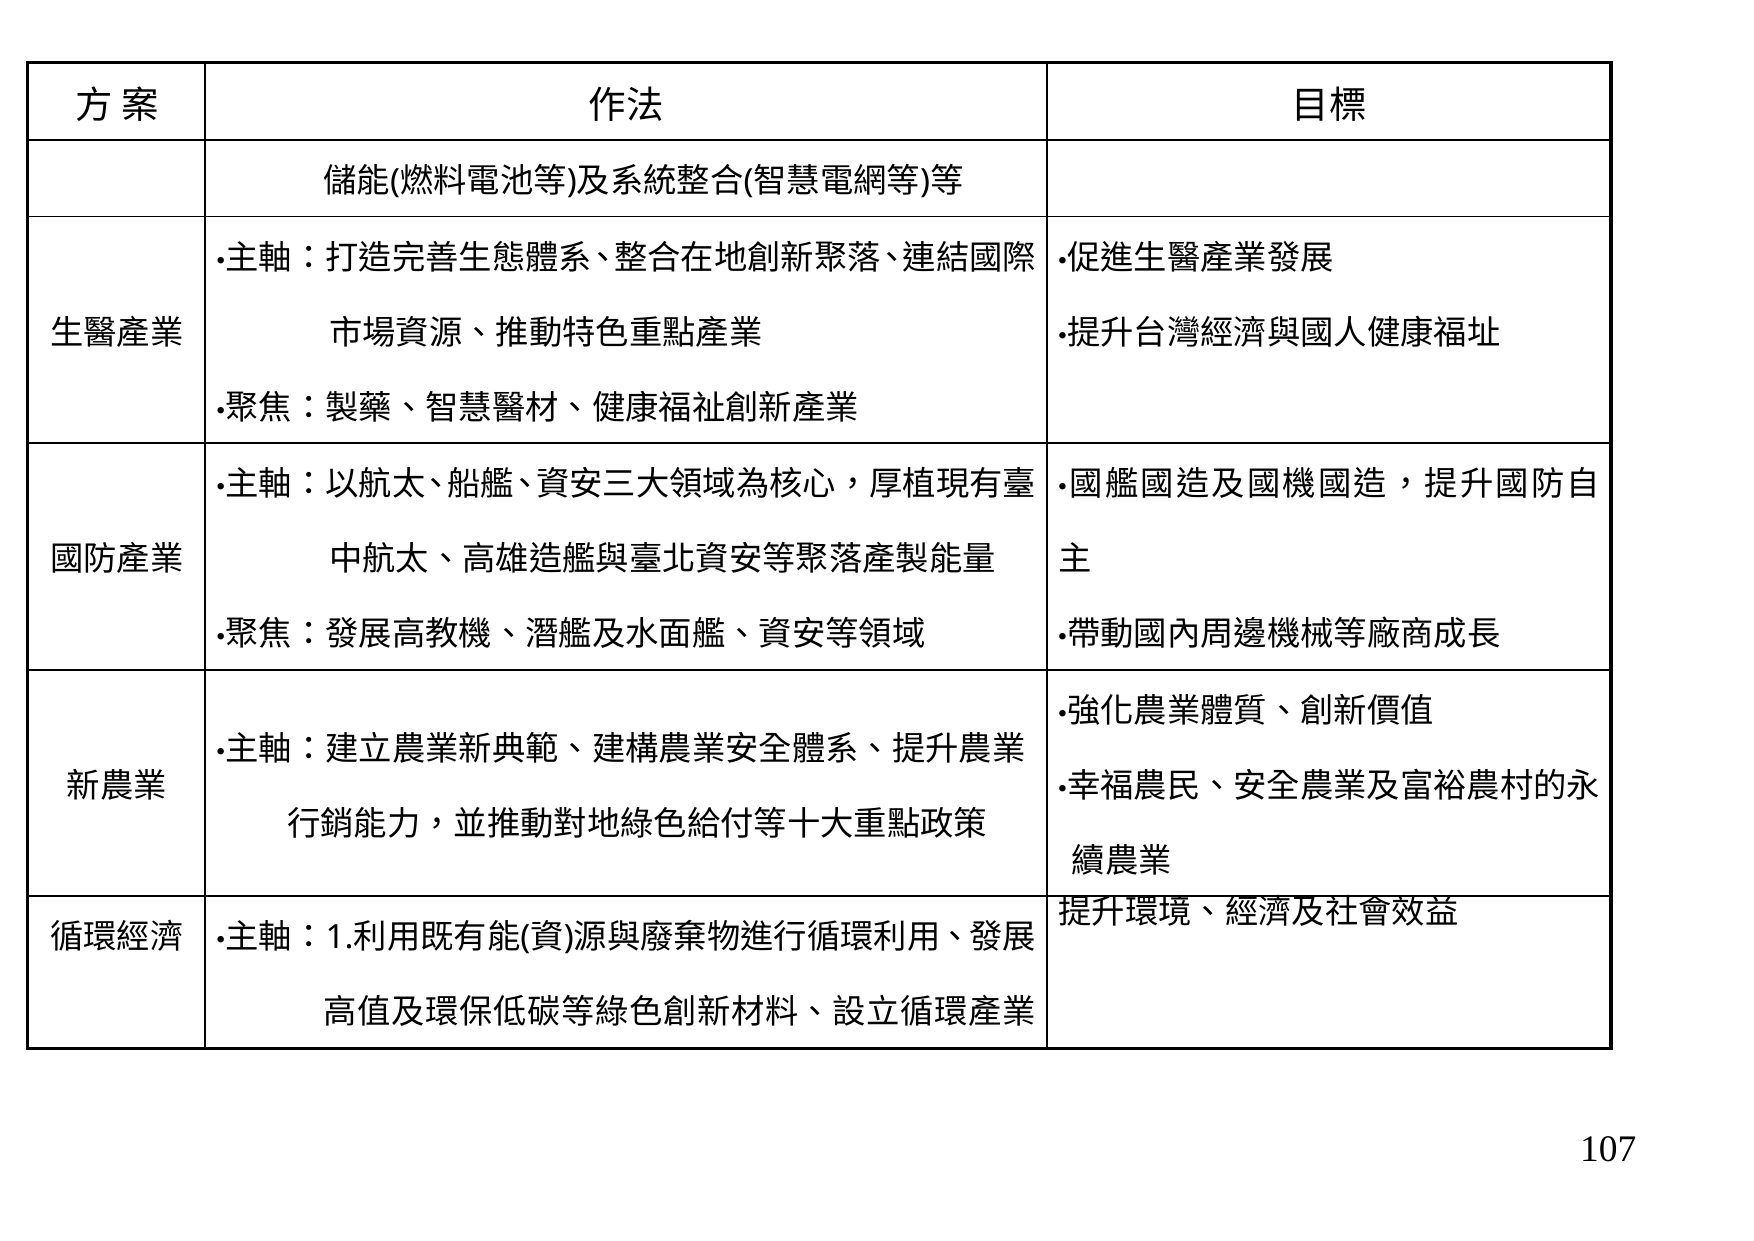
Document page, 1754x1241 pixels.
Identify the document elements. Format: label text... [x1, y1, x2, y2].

table_cell 國防產業 [29, 444, 204, 669]
table_cell 主軸：建立農業新典範、建構農業安全體系、提升農業 行銷能力，並推動對地綠色給付等十大重點政策 [206, 671, 1046, 895]
table_cell 儲能(燃料電池等)及系統整合(智慧電網等)等 [206, 141, 1046, 216]
table_cell 新農業 [29, 671, 204, 895]
table_cell 主軸：打造完善生態體系、整合在地創新聚落、連結國際市場資源、推動特色重點產業 聚焦：製藥、智慧醫材、健康福祉創新產業 [206, 217, 1046, 442]
table_cell 主軸：以航太、船艦、資安三大領域為核心，厚植現有臺中航太、高雄造艦與臺北資安等聚落產製能量 聚焦：發展高教機、潛艦及水面艦、資安等領域 [206, 444, 1046, 669]
table_cell 促進生醫產業發展 提升台灣經濟與國人健康福址 [1048, 217, 1609, 442]
table_cell [1048, 141, 1609, 216]
table_cell 提升環境、經濟及社會效益 [1048, 897, 1609, 1047]
table_header 作法 [206, 64, 1046, 139]
table_cell 強化農業體質、創新價值 幸福農民、安全農業及富裕農村的永續農業 [1048, 671, 1609, 895]
table_cell 生醫產業 [29, 217, 204, 442]
table_cell 主軸：1.利用既有能(資)源與廢棄物進行循環利用、發展高值及環保低碳等綠色創新材料、設立循環產業 [206, 897, 1046, 1047]
table_header 目標 [1048, 64, 1609, 139]
table_cell [29, 141, 204, 216]
table_cell 循環經濟 [29, 897, 204, 1047]
table_cell 國艦國造及國機國造，提升國防自主 帶動國內周邊機械等廠商成長 [1048, 444, 1609, 669]
table_header 方 案 [29, 64, 204, 139]
